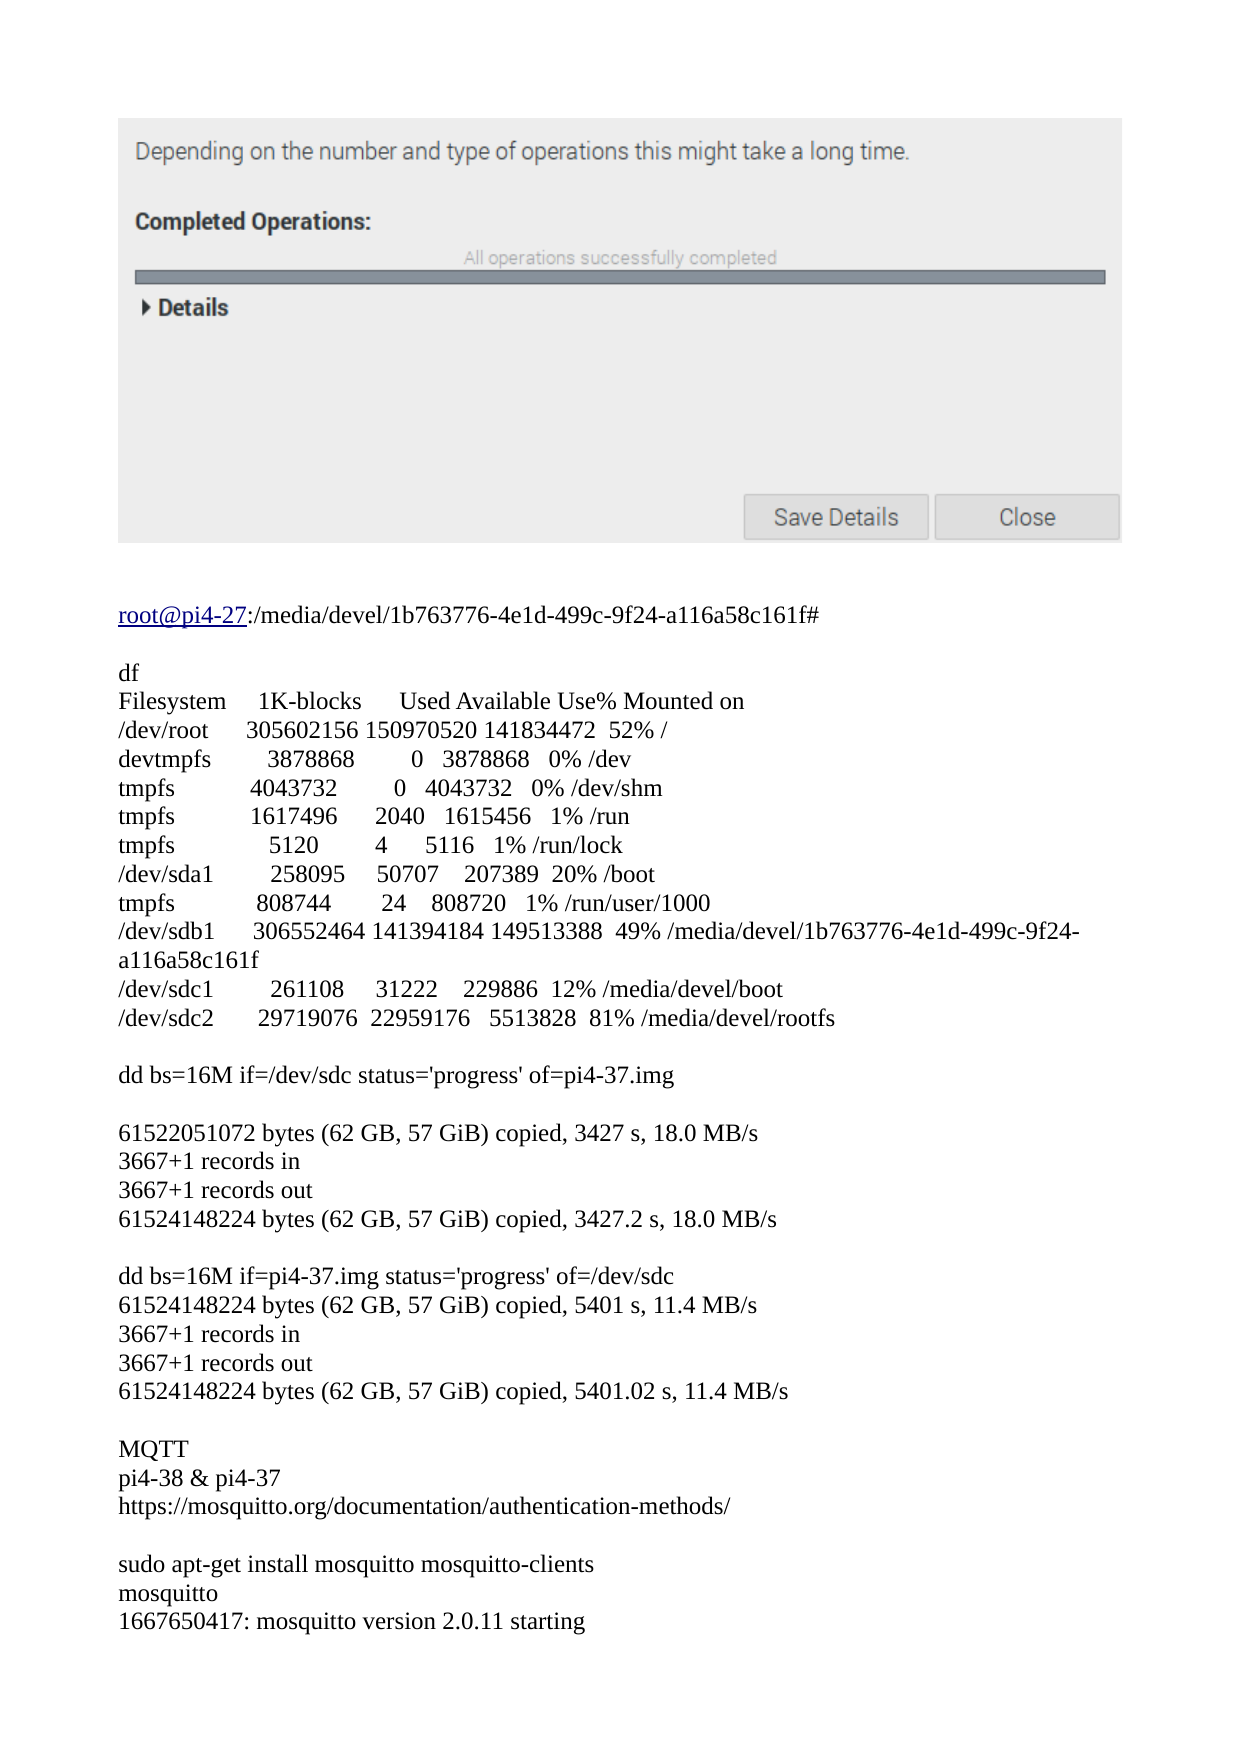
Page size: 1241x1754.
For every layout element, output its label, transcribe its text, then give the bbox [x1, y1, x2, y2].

text /dev/root 305602156 150970520 141834472 52% / [118, 715, 1122, 744]
text root@pi4-27:/media/devel/1b763776-4e1d-499c-9f24-a116a58c161f# [118, 600, 1122, 629]
text /dev/sdb1 306552464 141394184 149513388 49% /media/devel/1b763776-4e1d-499c-9f24-a116a58c161f [118, 916, 1122, 974]
text 3667+1 records out [118, 1175, 1122, 1204]
text /dev/sda1 258095 50707 207389 20% /boot [118, 859, 1122, 888]
text pi4-38 & pi4-37 [118, 1463, 1122, 1491]
text tmpfs 1617496 2040 1615456 1% /run [118, 801, 1122, 830]
text 61522051072 bytes (62 GB, 57 GiB) copied, 3427 s, 18.0 MB/s [118, 1118, 1122, 1146]
text /dev/sdc1 261108 31222 229886 12% /media/devel/boot [118, 974, 1122, 1003]
text tmpfs 5120 4 5116 1% /run/lock [118, 830, 1122, 859]
text mosquitto [118, 1578, 1122, 1606]
text tmpfs 808744 24 808720 1% /run/user/1000 [118, 888, 1122, 916]
text 61524148224 bytes (62 GB, 57 GiB) copied, 3427.2 s, 18.0 MB/s [118, 1204, 1122, 1233]
text MQTT [118, 1434, 1122, 1463]
text dd bs=16M if=pi4-37.img status='progress' of=/dev/sdc [118, 1261, 1122, 1290]
text Filesystem 1K-blocks Used Available Use% Mounted on [118, 686, 1122, 715]
text /dev/sdc2 29719076 22959176 5513828 81% /media/devel/rootfs [118, 1003, 1122, 1031]
text dd bs=16M if=/dev/sdc status='progress' of=pi4-37.img [118, 1060, 1122, 1089]
text 61524148224 bytes (62 GB, 57 GiB) copied, 5401 s, 11.4 MB/s [118, 1290, 1122, 1319]
text https://mosquitto.org/documentation/authentication-methods/ [118, 1491, 1122, 1520]
text 61524148224 bytes (62 GB, 57 GiB) copied, 5401.02 s, 11.4 MB/s [118, 1376, 1122, 1405]
text df [118, 658, 1122, 686]
text devtmpfs 3878868 0 3878868 0% /dev [118, 744, 1122, 773]
text 1667650417: mosquitto version 2.0.11 starting [118, 1606, 1122, 1635]
picture [118, 118, 1123, 543]
text tmpfs 4043732 0 4043732 0% /dev/shm [118, 773, 1122, 801]
text 3667+1 records in [118, 1146, 1122, 1175]
text 3667+1 records out [118, 1348, 1122, 1376]
text sudo apt-get install mosquitto mosquitto-clients [118, 1549, 1122, 1578]
text 3667+1 records in [118, 1319, 1122, 1348]
